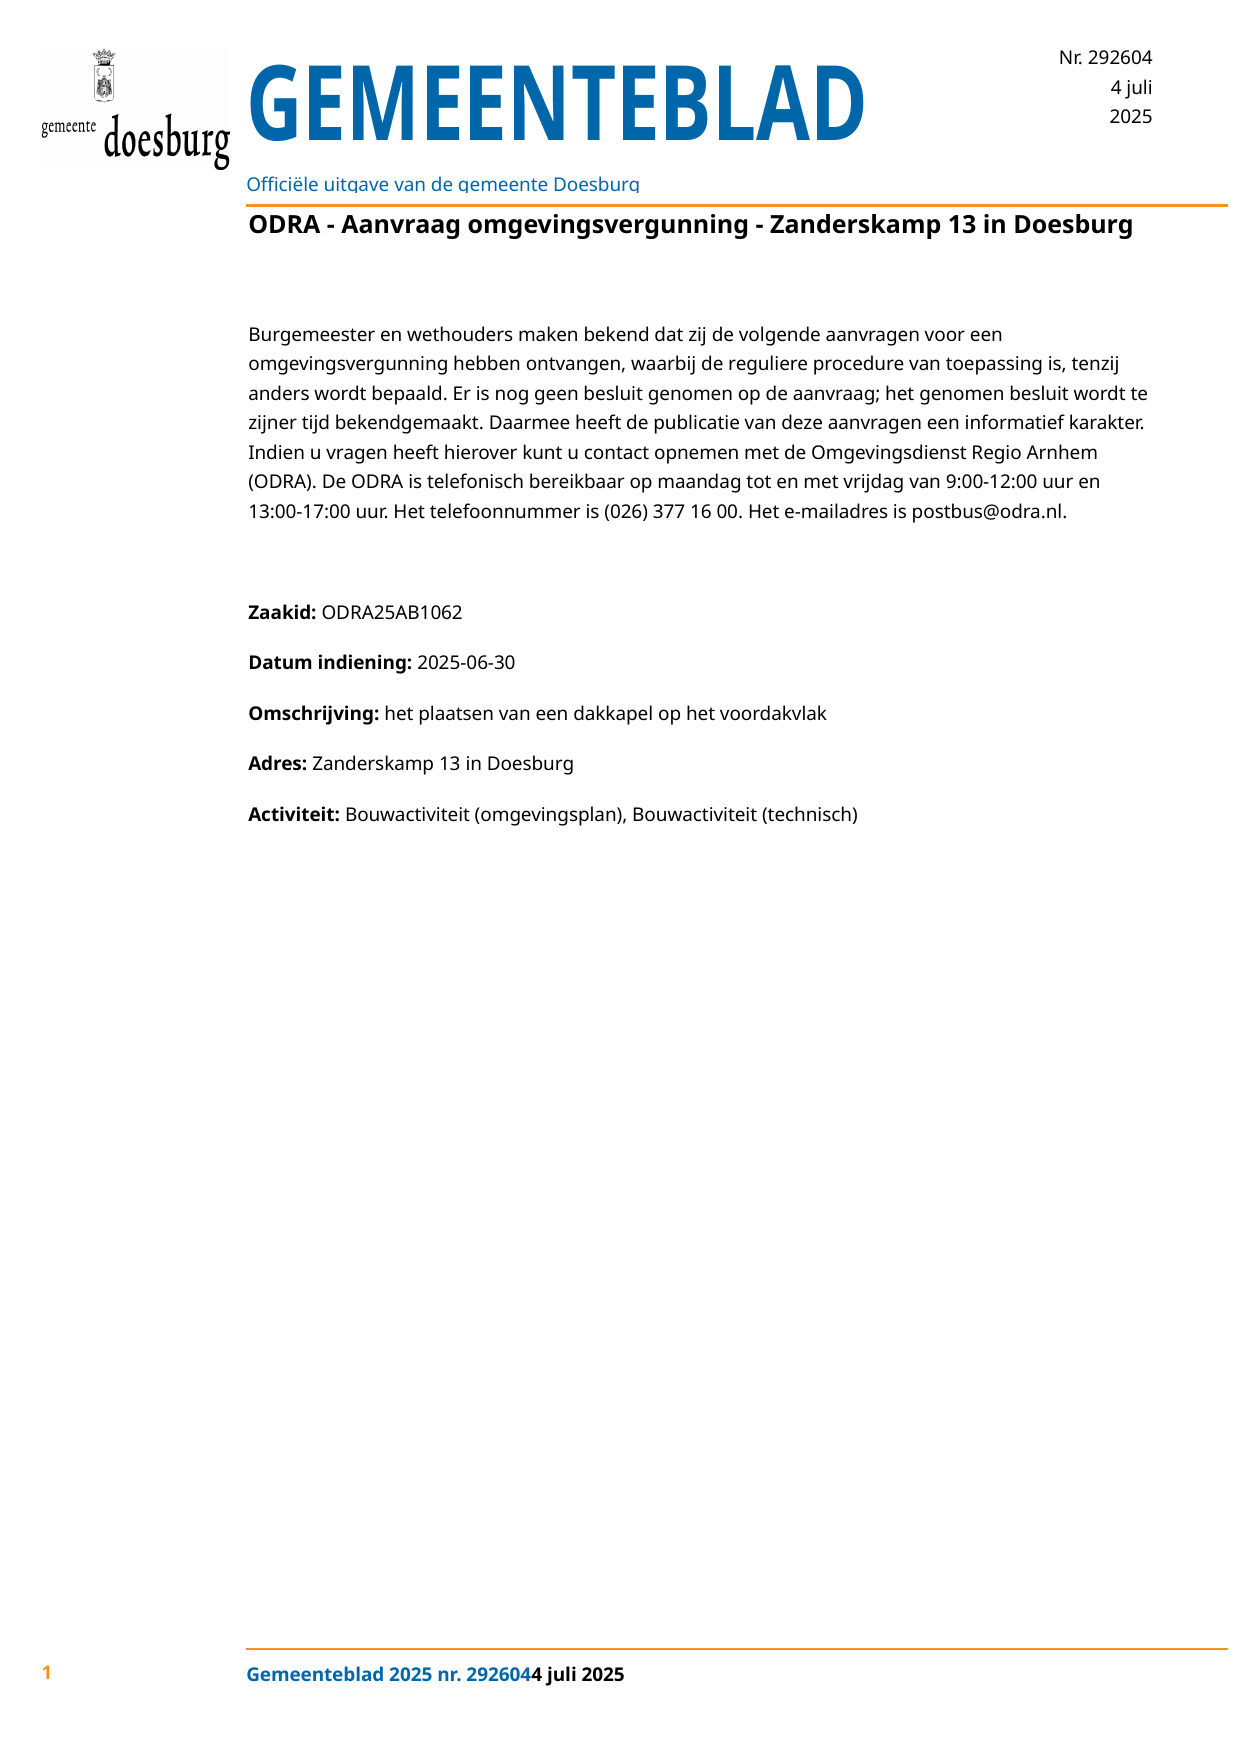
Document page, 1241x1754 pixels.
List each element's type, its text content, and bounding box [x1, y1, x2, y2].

picture [41, 47, 231, 172]
text Activiteit: Bouwactiviteit (omgevingsplan), Bouwactiviteit (technisch) [248, 801, 1152, 826]
text Adres: Zanderskamp 13 in Doesburg [248, 750, 1152, 776]
text Datum indiening: 2025-06-30 [248, 649, 1152, 675]
text ODRA - Aanvraag omgevingsvergunning - Zanderskamp 13 in Doesburg [248, 207, 1152, 241]
text Omschrijving: het plaatsen van een dakkapel op het voordakvlak [248, 700, 1152, 726]
text Zaakid: ODRA25AB1062 [248, 599, 1152, 625]
text Burgemeester en wethouders maken bekend dat zij de volgende aanvragen voor een omgevingsvergunning hebben ontvangen, waarbij de reguliere procedure van toepassing is, tenzij anders wordt bepaald. Er is nog geen besluit genomen op de aanvraag; het genomen besluit wordt te zijner tijd bekendgemaakt. Daarmee heeft de publicatie van deze aanvragen een informatief karakter. Indien u vragen heeft hierover kunt u contact opnemen met de Omgevingsdienst Regio Arnhem (ODRA). De ODRA is telefonisch bereikbaar op maandag tot en met vrijdag van 9:00-12:00 uur en 13:00-17:00 uur. Het telefoonnummer is (026) 377 16 00. Het e-mailadres is postbus@odra.nl. [248, 321, 1152, 524]
